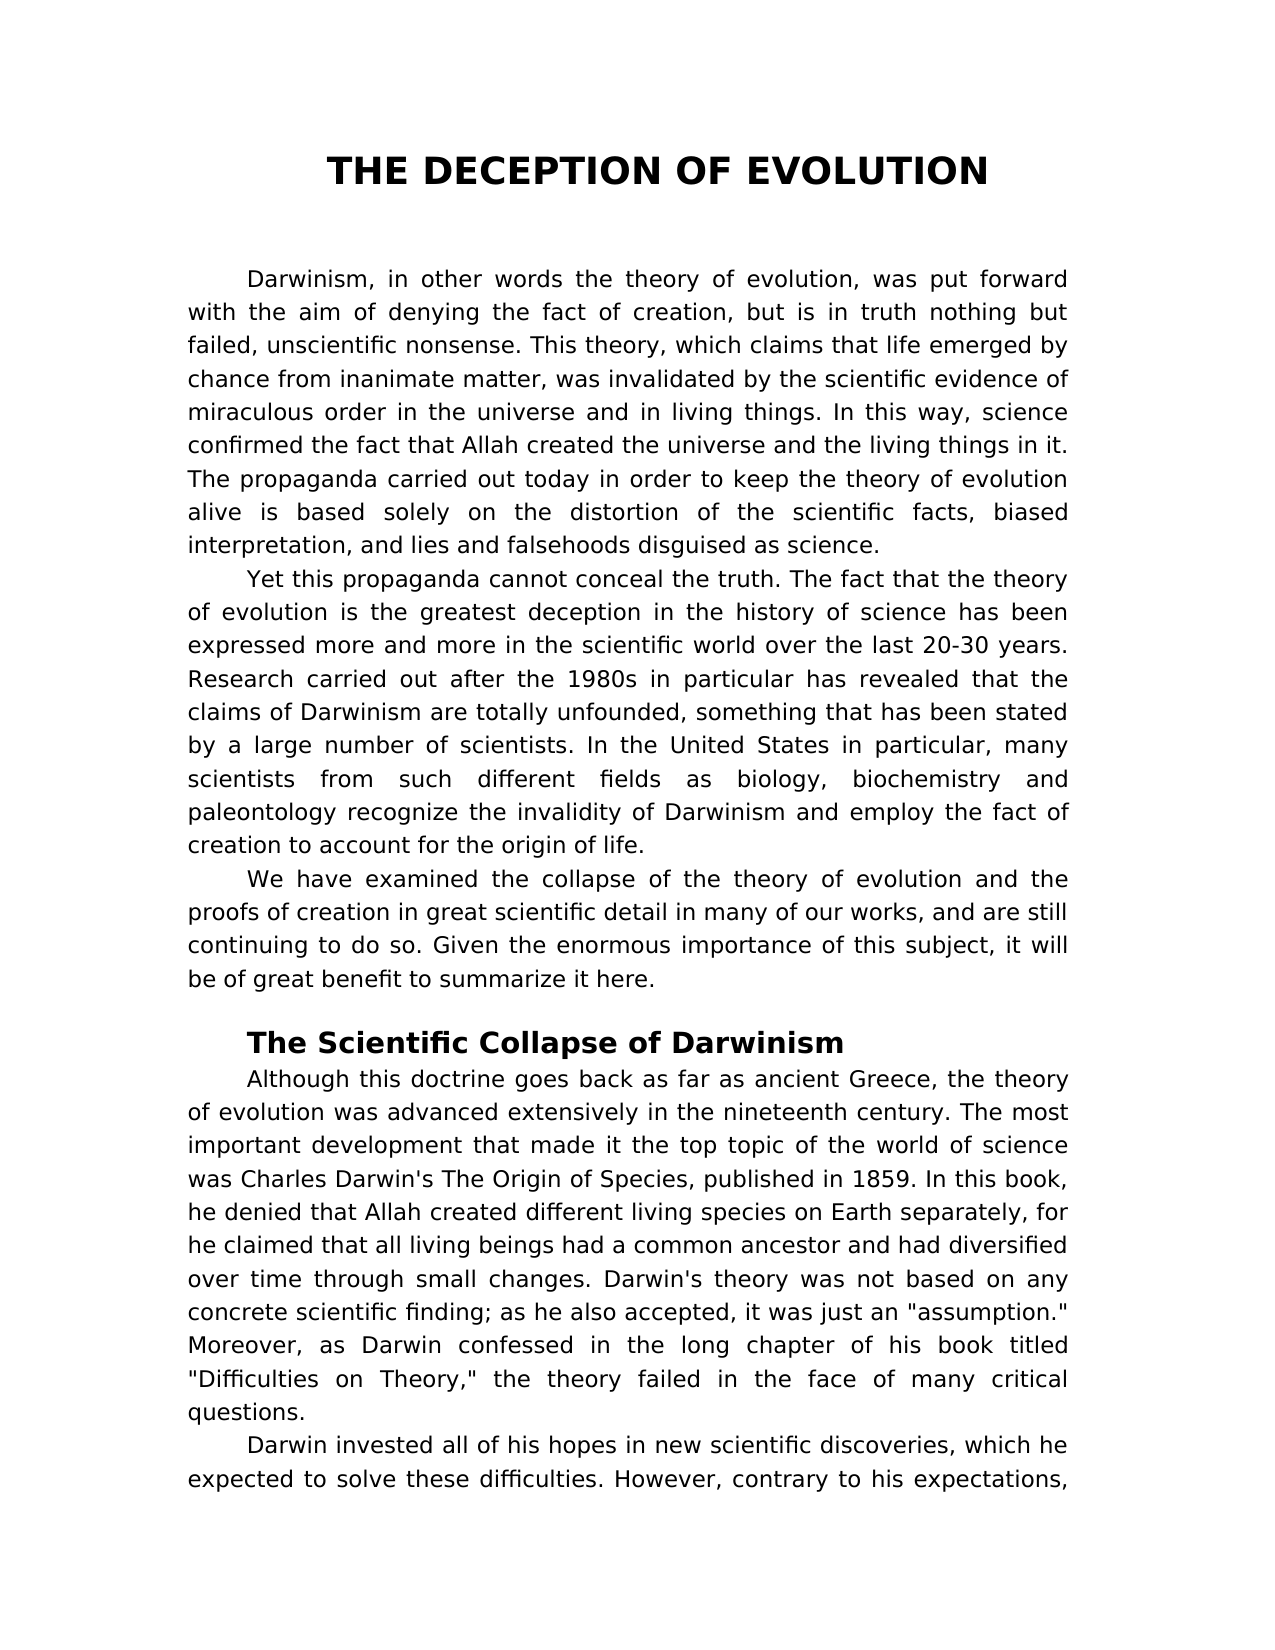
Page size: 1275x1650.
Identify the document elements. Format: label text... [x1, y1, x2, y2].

text Yet this propaganda cannot conceal the truth. The fact that the theory of evolution is the greatest deception in the history of science has been expressed more and more in the scientific world over the last 20-30 years. Research carried out after the 1980s in particular has revealed that the claims of Darwinism are totally unfounded, something that has been stated by a large number of scientists. In the United States in particular, many scientists from such different fields as biology, biochemistry and paleontology recognize the invalidity of Darwinism and employ the fact of creation to account for the origin of life. [187, 560, 1070, 860]
subtitle The Scientific Collapse of Darwinism [187, 1027, 1070, 1060]
text Darwinism, in other words the theory of evolution, was put forward with the aim of denying the fact of creation, but is in truth nothing but failed, unscientific nonsense. This theory, which claims that life emerged by chance from inanimate matter, was invalidated by the scientific evidence of miraculous order in the universe and in living things. In this way, science confirmed the fact that Allah created the universe and the living things in it. The propaganda carried out today in order to keep the theory of evolution alive is based solely on the distortion of the scientific facts, biased interpretation, and lies and falsehoods disguised as science. [187, 260, 1070, 560]
text Darwin invested all of his hopes in new scientific discoveries, which he expected to solve these difficulties. However, contrary to his expectations, [187, 1427, 1070, 1494]
subtitle the deceptIon of evolutIon [187, 150, 1070, 194]
text Although this doctrine goes back as far as ancient Greece, the theory of evolution was advanced extensively in the nineteenth century. The most important development that made it the top topic of the world of science was Charles Darwin's The Origin of Species, published in 1859. In this book, he denied that Allah created different living species on Earth separately, for he claimed that all living beings had a common ancestor and had diversified over time through small changes. Darwin's theory was not based on any concrete scientific finding; as he also accepted, it was just an "assumption." Moreover, as Darwin confessed in the long chapter of his book titled "Difficulties on Theory," the theory failed in the face of many critical questions. [187, 1060, 1070, 1427]
text We have examined the collapse of the theory of evolution and the proofs of creation in great scientific detail in many of our works, and are still continuing to do so. Given the enormous importance of this subject, it will be of great benefit to summarize it here. [187, 860, 1070, 994]
